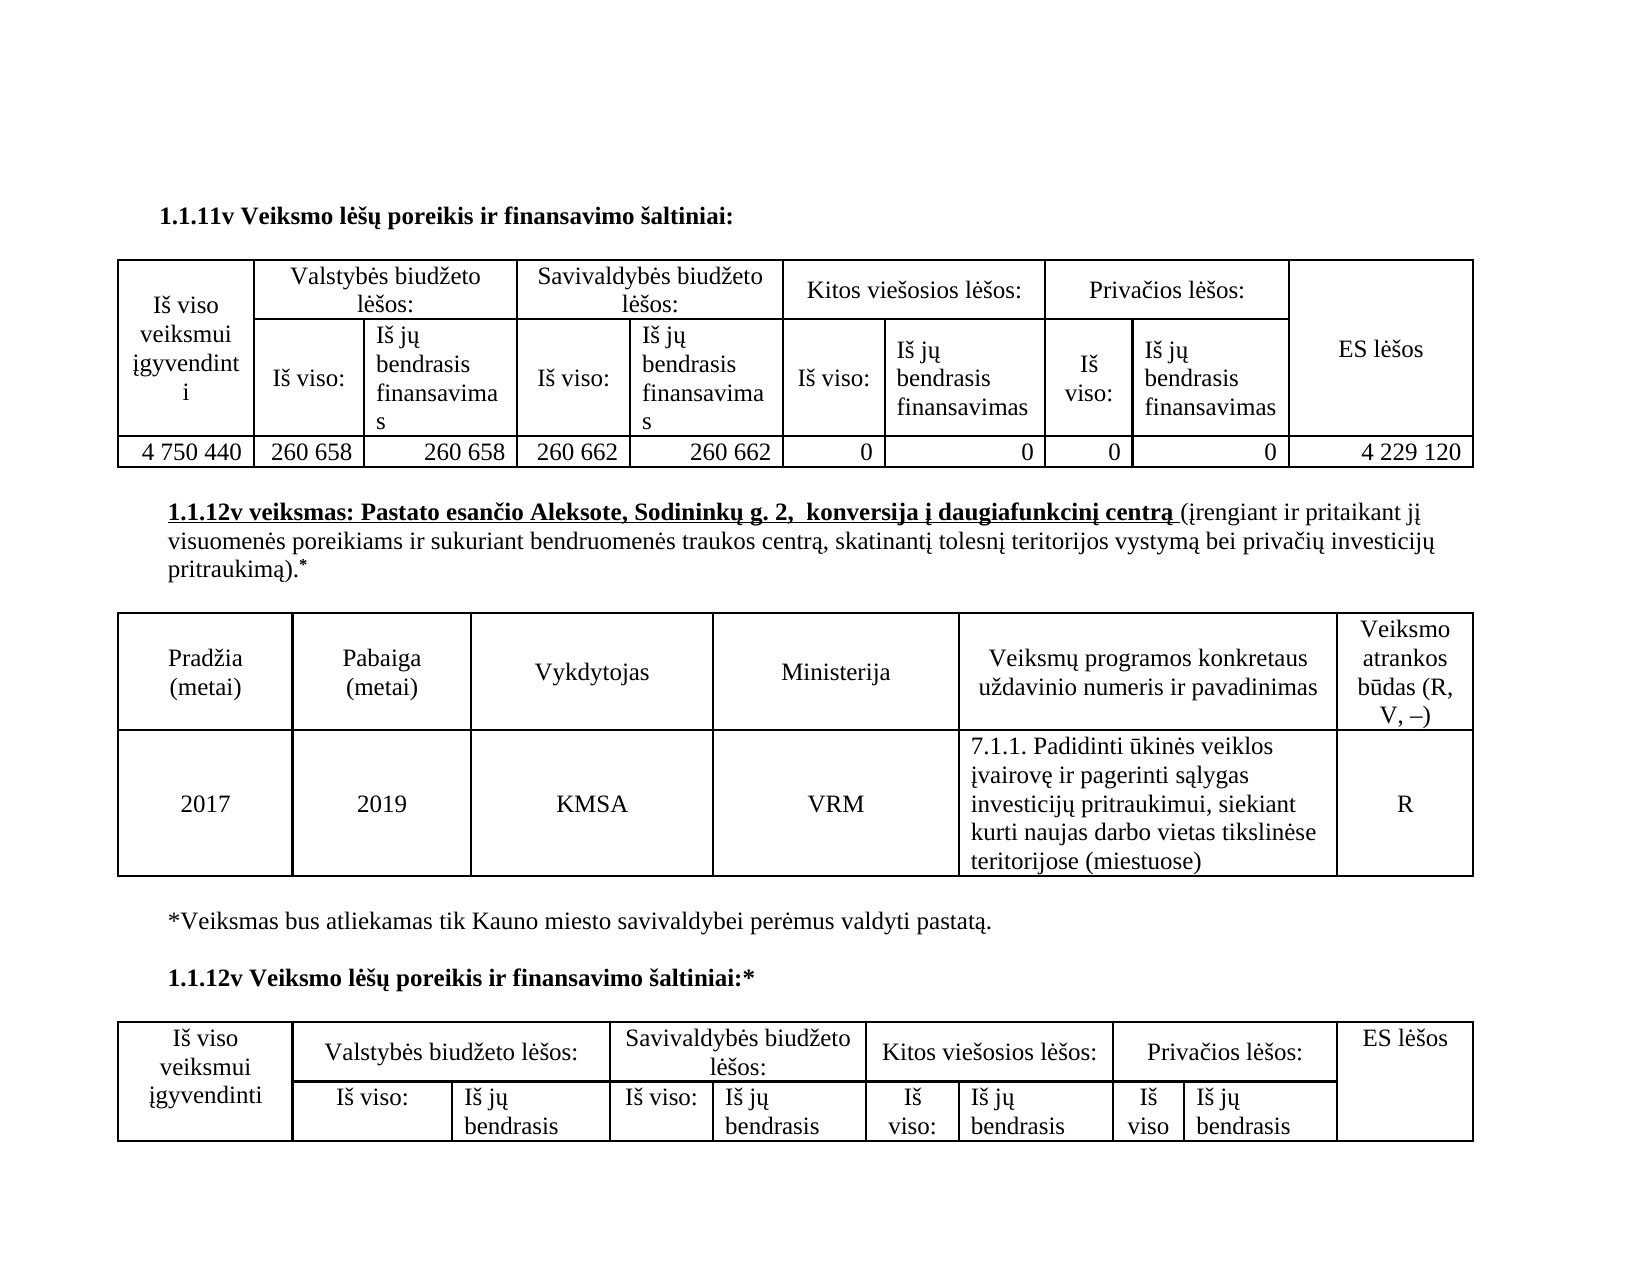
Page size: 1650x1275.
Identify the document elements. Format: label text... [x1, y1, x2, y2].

table_cell Iš jų bendrasis finansavimas [886, 320, 1044, 435]
table_cell [1113, 583, 1204, 612]
table_cell ES lėšos [1290, 261, 1472, 435]
table_cell Savivaldybės biudžeto lėšos: [611, 1023, 865, 1080]
table_cell [1045, 230, 1153, 259]
table_cell [388, 230, 517, 259]
table_cell [610, 992, 713, 1021]
table_cell [156, 992, 292, 1021]
table_cell [938, 583, 962, 612]
table_cell [1303, 583, 1358, 612]
table_cell VRM [714, 731, 958, 875]
table_cell [118, 583, 156, 612]
table_cell Privačios lėšos: [1114, 1023, 1336, 1080]
table_cell [1303, 992, 1358, 1021]
table_cell [654, 230, 863, 259]
table_cell Pabaiga (metai) [294, 614, 470, 729]
table_cell [973, 230, 1045, 259]
table_cell Iš jų bendrasis finansavimas [1134, 320, 1288, 435]
table_cell [517, 230, 630, 259]
table_cell Kitos viešosios lėšos: [784, 261, 1044, 318]
table_cell Savivaldybės biudžeto lėšos: [518, 261, 782, 318]
table_cell [1205, 583, 1303, 612]
table_cell Privačios lėšos: [1046, 261, 1288, 318]
table_cell [738, 583, 938, 612]
table_cell 7.1.1. Padidinti ūkinės veiklos įvairovę ir pagerinti sąlygas investicijų pritraukimui, siekiant kurti naujas darbo vietas tikslinėse teritorijose (miestuose) [960, 731, 1336, 875]
table_cell Iš jų bendrasis [1185, 1083, 1336, 1140]
table_cell [147, 230, 253, 259]
table_cell [1316, 230, 1473, 259]
table_cell [1337, 877, 1473, 992]
table_cell Veiksmų programos konkretaus uždavinio numeris ir pavadinimas [960, 614, 1336, 729]
table_cell [938, 992, 962, 1021]
table_cell [254, 230, 364, 259]
table_cell Iš viso veiksmui įgyvendinti [119, 261, 253, 435]
table_header [118, 497, 156, 583]
table_cell [452, 583, 481, 612]
table_cell [888, 230, 973, 259]
table_cell Pradžia (metai) [119, 614, 291, 729]
table_cell 2019 [294, 731, 470, 875]
table_cell [713, 992, 738, 1021]
table_cell [118, 992, 156, 1021]
table_cell [481, 992, 609, 1021]
table_cell Iš viso: [1046, 320, 1131, 435]
table_cell 260 662 [518, 437, 629, 466]
table_cell Iš viso: [518, 320, 629, 435]
table_cell Iš jų bendrasis [453, 1083, 609, 1140]
table_cell Vykdytojas [472, 614, 712, 729]
table_cell Iš jų bendrasis [960, 1083, 1112, 1140]
table_cell Iš jų bendrasis [714, 1083, 865, 1140]
table_cell [738, 992, 938, 1021]
table_cell [962, 583, 1043, 612]
table_cell [1358, 992, 1473, 1021]
table_cell [1205, 992, 1303, 1021]
table_cell Iš jų bendrasis finansavimas [631, 320, 782, 435]
table_cell Iš viso veiksmui įgyvendinti [119, 1023, 291, 1140]
table_cell [864, 230, 888, 259]
table_header 1.1.12v veiksmas: Pastato esančio Aleksote, Sodininkų g. 2, konversija į daugiafunkcinį centrą (įrengiant ir pritaikant jį visuomenės poreikiams ir sukuriant bendruomenės traukos centrą, skatinantį tolesnį teritorijos vystymą bei privačių investicijų pritraukimą).* [156, 497, 1473, 583]
table_cell [118, 877, 156, 992]
table_cell [610, 583, 713, 612]
table_cell [1043, 583, 1113, 612]
table_header 1.1.11v Veiksmo lėšų poreikis ir finansavimo šaltiniai: [147, 201, 1288, 230]
table_cell Ministerija [714, 614, 958, 729]
table_cell [364, 230, 388, 259]
table_cell Iš viso [1114, 1083, 1183, 1140]
table_cell [481, 583, 609, 612]
table_cell Valstybės biudžeto lėšos: [294, 1023, 609, 1080]
table_cell Iš viso: [255, 320, 363, 435]
table_cell [452, 992, 481, 1021]
table_header [1289, 201, 1473, 230]
table_cell 4 229 120 [1290, 437, 1472, 466]
table_cell KMSA [472, 731, 712, 875]
table_cell [1255, 230, 1316, 259]
table_cell [1358, 583, 1473, 612]
table_cell 260 658 [365, 437, 516, 466]
table_cell [293, 583, 452, 612]
table_cell [156, 583, 292, 612]
table_cell 260 662 [631, 437, 782, 466]
table_cell 0 [1134, 437, 1288, 466]
table_cell *Veiksmas bus atliekamas tik Kauno miesto savivaldybei perėmus valdyti pastatą. 1.1.12v Veiksmo lėšų poreikis ir finansavimo šaltiniai:* [156, 877, 1337, 992]
table_cell [1153, 230, 1255, 259]
table_cell 260 658 [255, 437, 363, 466]
table_cell 2017 [119, 731, 291, 875]
table_header [118, 201, 147, 230]
table_cell 4 750 440 [119, 437, 253, 466]
table_cell [962, 992, 1043, 1021]
table_cell [293, 992, 452, 1021]
table_cell Veiksmo atrankos būdas (R, V, –) [1338, 614, 1472, 729]
table_cell Kitos viešosios lėšos: [867, 1023, 1112, 1080]
table_cell Iš viso: [867, 1083, 958, 1140]
table_cell ES lėšos [1338, 1023, 1472, 1140]
table_cell [1113, 992, 1204, 1021]
table_cell Iš viso: [611, 1083, 712, 1140]
table_cell [630, 230, 654, 259]
table_cell [118, 230, 147, 259]
table_cell 0 [886, 437, 1044, 466]
table_cell 0 [784, 437, 884, 466]
table_cell Iš viso: [294, 1083, 451, 1140]
table_cell [713, 583, 738, 612]
table_cell [1043, 992, 1113, 1021]
table_cell Valstybės biudžeto lėšos: [255, 261, 516, 318]
table_cell Iš viso: [784, 320, 884, 435]
table_cell 0 [1046, 437, 1131, 466]
table_cell Iš jų bendrasis finansavimas [365, 320, 516, 435]
table_cell R [1338, 731, 1472, 875]
